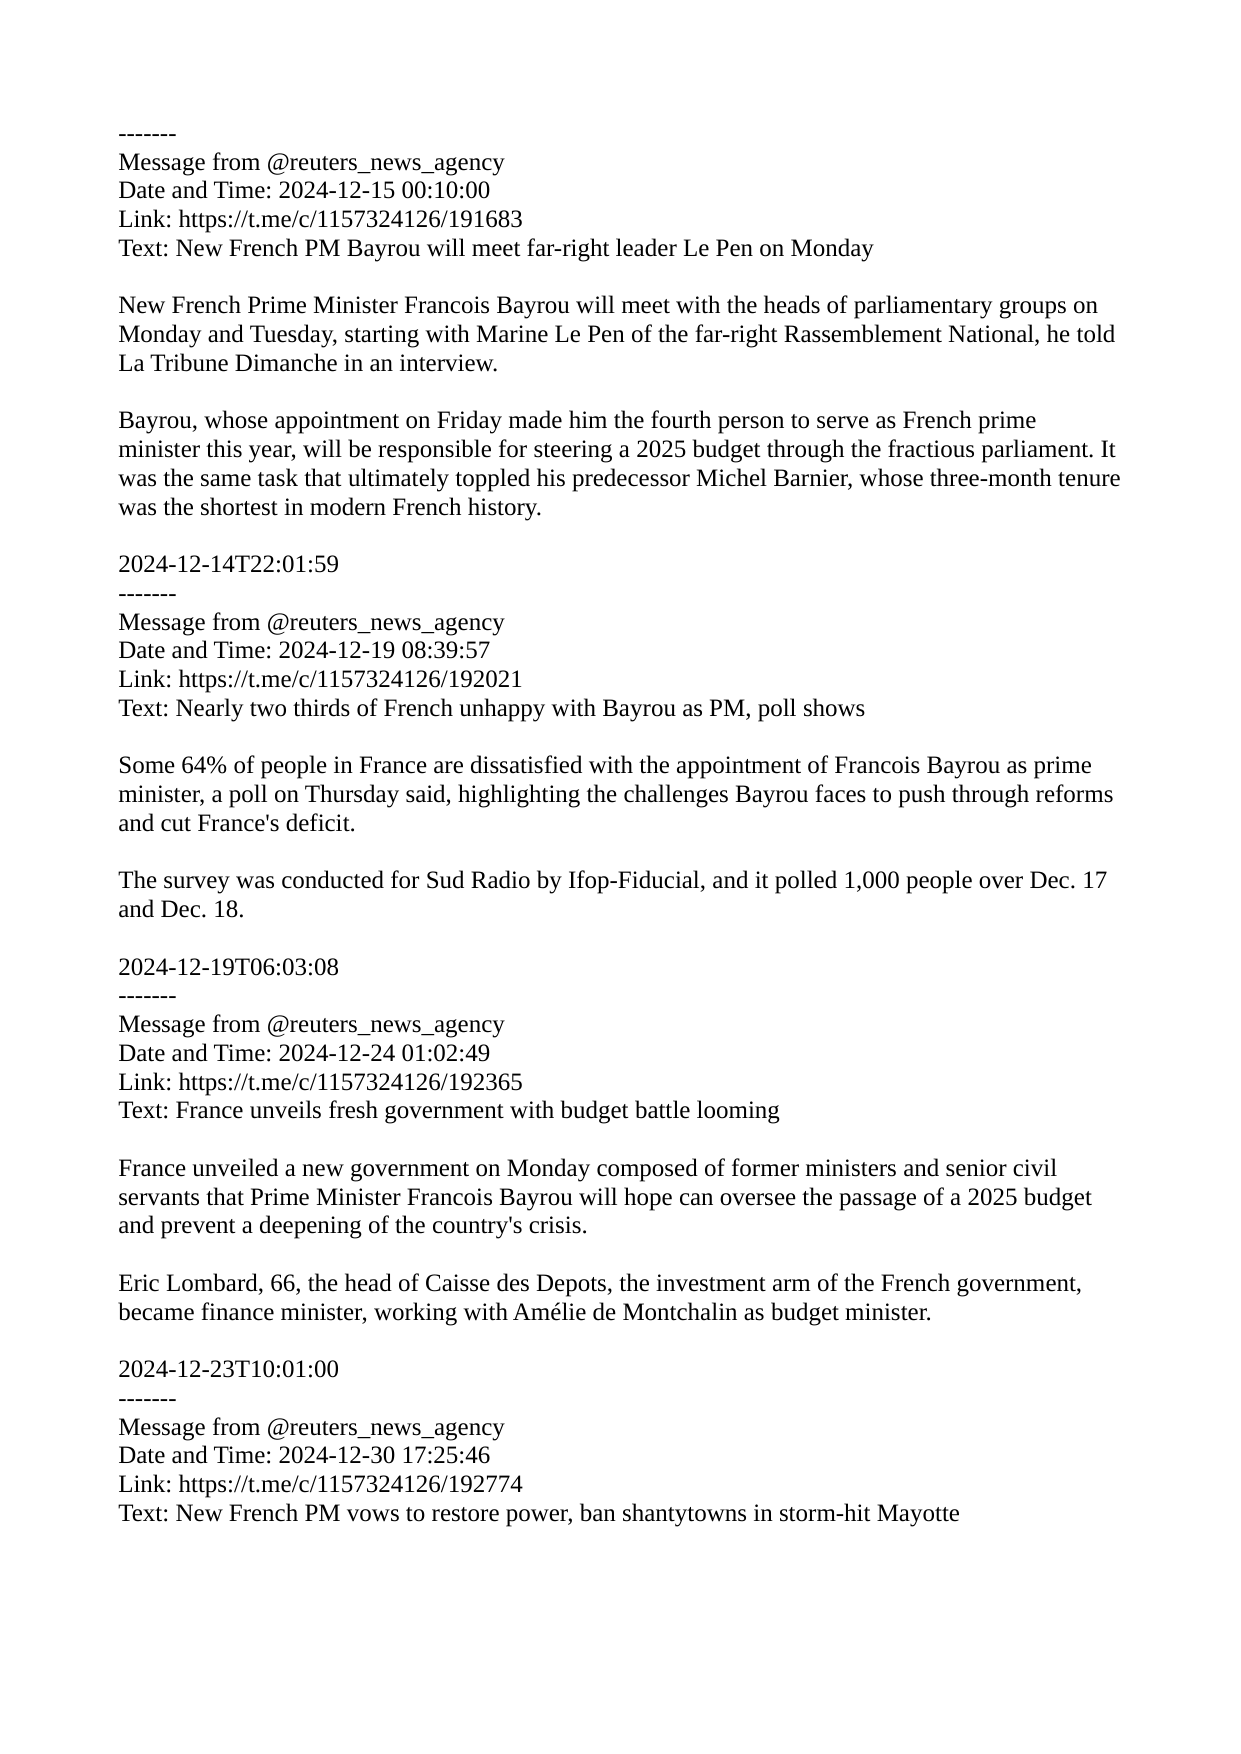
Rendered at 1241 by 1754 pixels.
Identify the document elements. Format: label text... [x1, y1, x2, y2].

text Date and Time: 2024-12-30 17:25:46 [118, 1441, 1122, 1469]
text 2024-12-19T06:03:08 [118, 952, 1122, 981]
text ------- [118, 981, 1122, 1009]
text 2024-12-14T22:01:59 [118, 549, 1122, 578]
text Message from @reuters_news_agency [118, 147, 1122, 176]
text New French Prime Minister Francois Bayrou will meet with the heads of parliamentary groups on Monday and Tuesday, starting with Marine Le Pen of the far-right Rassemblement National, he told La Tribune Dimanche in an interview. [118, 291, 1122, 377]
text Message from @reuters_news_agency [118, 1009, 1122, 1038]
text Text: Nearly two thirds of French unhappy with Bayrou as PM, poll shows [118, 693, 1122, 722]
text Link: https://t.me/c/1157324126/191683 [118, 204, 1122, 233]
text Bayrou, whose appointment on Friday made him the fourth person to serve as French prime minister this year, will be responsible for steering a 2025 budget through the fractious parliament. It was the same task that ultimately toppled his predecessor Michel Barnier, whose three-month tenure was the shortest in modern French history. [118, 406, 1122, 521]
text Text: France unveils fresh government with budget battle looming [118, 1096, 1122, 1124]
text Date and Time: 2024-12-15 00:10:00 [118, 176, 1122, 204]
text Link: https://t.me/c/1157324126/192365 [118, 1067, 1122, 1096]
text ------- [118, 118, 1122, 147]
text Eric Lombard, 66, the head of Caisse des Depots, the investment arm of the French government, became finance minister, working with Amélie de Montchalin as budget minister. [118, 1268, 1122, 1326]
text Link: https://t.me/c/1157324126/192021 [118, 664, 1122, 693]
text ------- [118, 1383, 1122, 1412]
text Text: New French PM vows to restore power, ban shantytowns in storm-hit Mayotte [118, 1498, 1122, 1527]
text Some 64% of people in France are dissatisfied with the appointment of Francois Bayrou as prime minister, a poll on Thursday said, highlighting the challenges Bayrou faces to push through reforms and cut France's deficit. [118, 751, 1122, 837]
text Message from @reuters_news_agency [118, 1412, 1122, 1441]
text The survey was conducted for Sud Radio by Ifop-Fiducial, and it polled 1,000 people over Dec. 17 and Dec. 18. [118, 866, 1122, 923]
text 2024-12-23T10:01:00 [118, 1354, 1122, 1383]
text Link: https://t.me/c/1157324126/192774 [118, 1469, 1122, 1498]
text Message from @reuters_news_agency [118, 607, 1122, 636]
text France unveiled a new government on Monday composed of former ministers and senior civil servants that Prime Minister Francois Bayrou will hope can oversee the passage of a 2025 budget and prevent a deepening of the country's crisis. [118, 1153, 1122, 1239]
text Date and Time: 2024-12-24 01:02:49 [118, 1038, 1122, 1067]
text Date and Time: 2024-12-19 08:39:57 [118, 636, 1122, 664]
text ------- [118, 578, 1122, 607]
text Text: New French PM Bayrou will meet far-right leader Le Pen on Monday [118, 233, 1122, 262]
